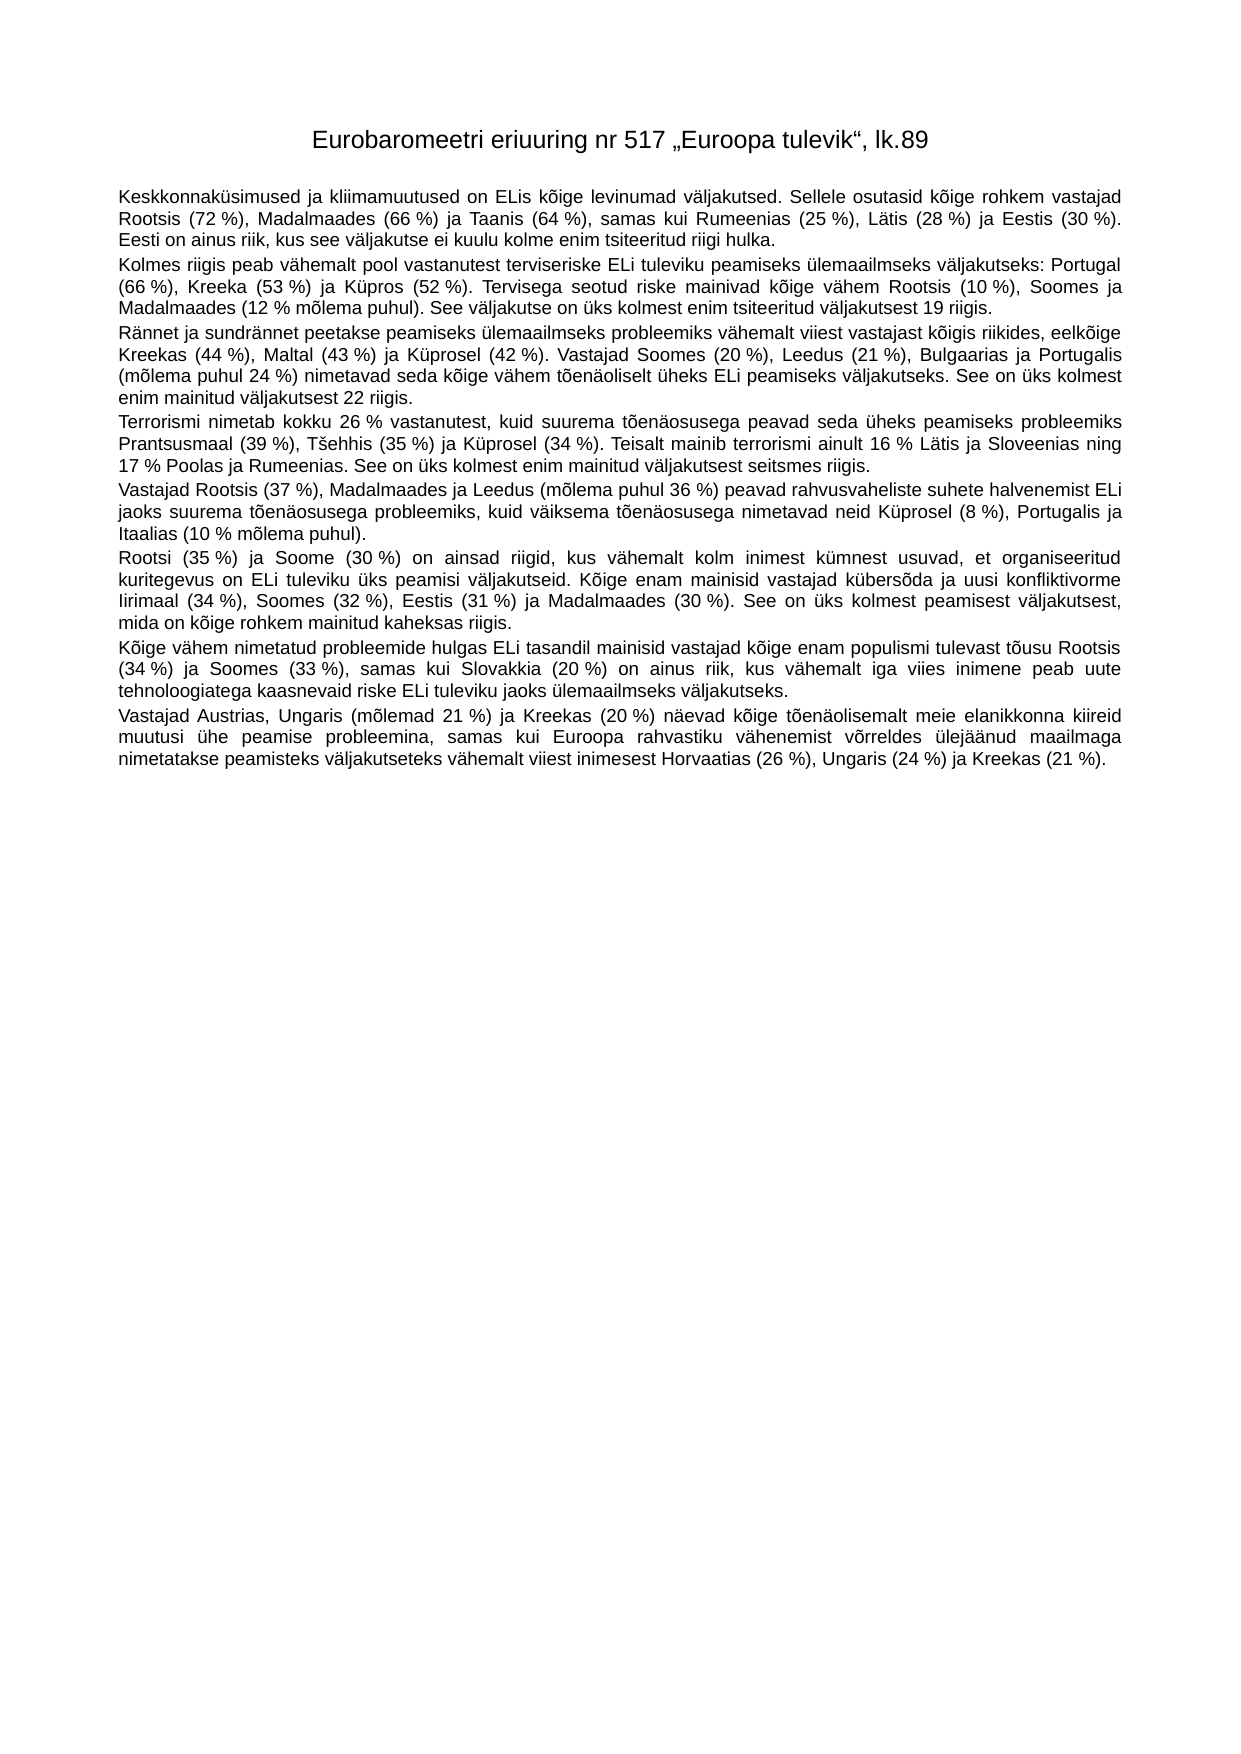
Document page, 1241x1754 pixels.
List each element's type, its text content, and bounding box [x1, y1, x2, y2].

text Kõige vähem nimetatud probleemide hulgas ELi tasandil mainisid vastajad kõige enam populismi tulevast tõusu Rootsis (34 %) ja Soomes (33 %), samas kui Slovakkia (20 %) on ainus riik, kus vähemalt iga viies inimene peab uute tehnoloogiatega kaasnevaid riske ELi tuleviku jaoks ülemaailmseks väljakutseks. [118, 637, 1122, 701]
text Rootsi (35 %) ja Soome (30 %) on ainsad riigid, kus vähemalt kolm inimest kümnest usuvad, et organiseeritud kuritegevus on ELi tuleviku üks peamisi väljakutseid. Kõige enam mainisid vastajad kübersõda ja uusi konfliktivorme Iirimaal (34 %), Soomes (32 %), Eestis (31 %) ja Madalmaades (30 %). See on üks kolmest peamisest väljakutsest, mida on kõige rohkem mainitud kaheksas riigis. [118, 547, 1122, 633]
text Kolmes riigis peab vähemalt pool vastanutest terviseriske ELi tuleviku peamiseks ülemaailmseks väljakutseks: Portugal (66 %), Kreeka (53 %) ja Küpros (52 %). Tervisega seotud riske mainivad kõige vähem Rootsis (10 %), Soomes ja Madalmaades (12 % mõlema puhul). See väljakutse on üks kolmest enim tsiteeritud väljakutsest 19 riigis. [118, 254, 1122, 319]
text Rännet ja sundrännet peetakse peamiseks ülemaailmseks probleemiks vähemalt viiest vastajast kõigis riikides, eelkõige Kreekas (44 %), Maltal (43 %) ja Küprosel (42 %). Vastajad Soomes (20 %), Leedus (21 %), Bulgaarias ja Portugalis (mõlema puhul 24 %) nimetavad seda kõige vähem tõenäoliselt üheks ELi peamiseks väljakutseks. See on üks kolmest enim mainitud väljakutsest 22 riigis. [118, 322, 1122, 408]
text Vastajad Rootsis (37 %), Madalmaades ja Leedus (mõlema puhul 36 %) peavad rahvusvaheliste suhete halvenemist ELi jaoks suurema tõenäosusega probleemiks, kuid väiksema tõenäosusega nimetavad neid Küprosel (8 %), Portugalis ja Itaalias (10 % mõlema puhul). [118, 479, 1122, 544]
text Vastajad Austrias, Ungaris (mõlemad 21 %) ja Kreekas (20 %) näevad kõige tõenäolisemalt meie elanikkonna kiireid muutusi ühe peamise probleemina, samas kui Euroopa rahvastiku vähenemist võrreldes ülejäänud maailmaga nimetatakse peamisteks väljakutseteks vähemalt viiest inimesest Horvaatias (26 %), Ungaris (24 %) ja Kreekas (21 %). [118, 704, 1122, 769]
text Keskkonnaküsimused ja kliimamuutused on ELis kõige levinumad väljakutsed. Sellele osutasid kõige rohkem vastajad Rootsis (72 %), Madalmaades (66 %) ja Taanis (64 %), samas kui Rumeenias (25 %), Lätis (28 %) ja Eestis (30 %). Eesti on ainus riik, kus see väljakutse ei kuulu kolme enim tsiteeritud riigi hulka. [118, 186, 1122, 251]
text Terrorismi nimetab kokku 26 % vastanutest, kuid suurema tõenäosusega peavad seda üheks peamiseks probleemiks Prantsusmaal (39 %), Tšehhis (35 %) ja Küprosel (34 %). Teisalt mainib terrorismi ainult 16 % Lätis ja Sloveenias ning 17 % Poolas ja Rumeenias. See on üks kolmest enim mainitud väljakutsest seitsmes riigis. [118, 411, 1122, 476]
